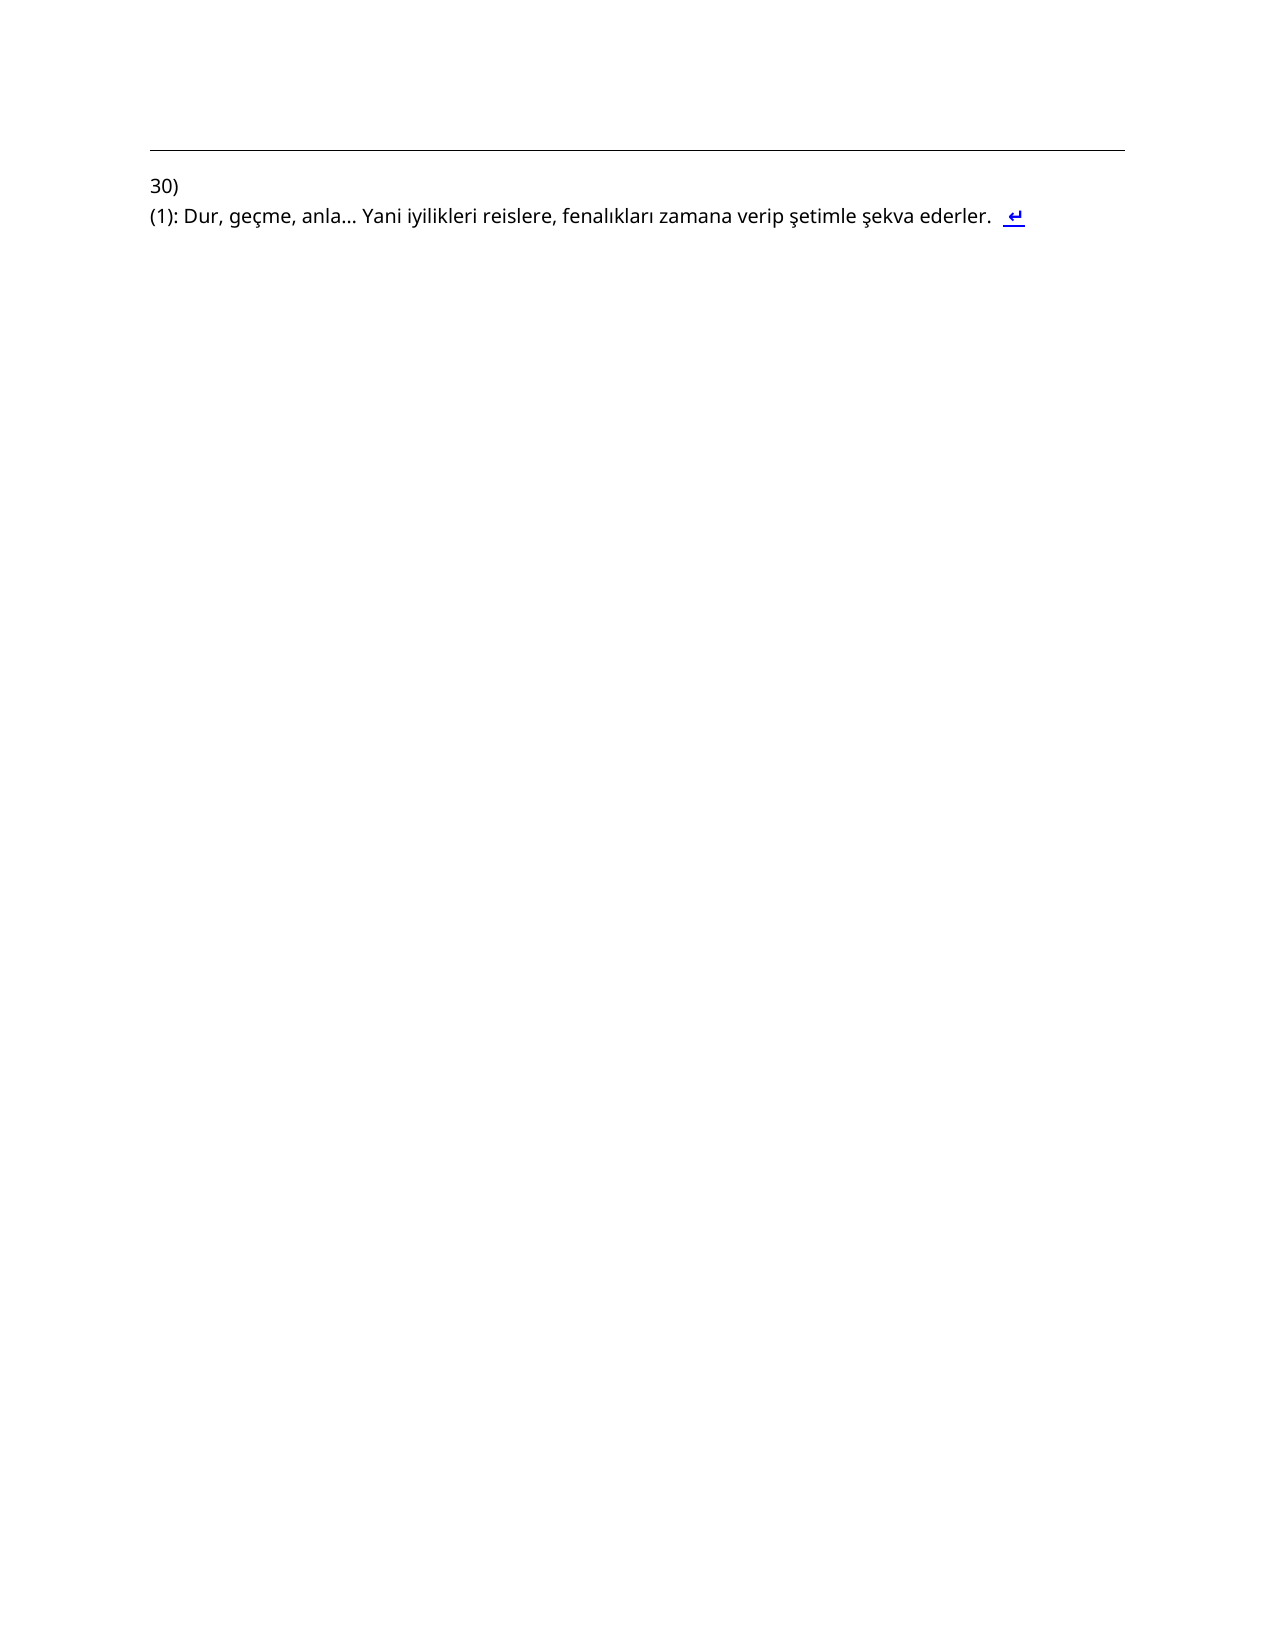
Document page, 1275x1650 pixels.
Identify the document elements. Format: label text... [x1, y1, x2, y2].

text 30) [150, 151, 1125, 199]
text (1): Dur, geçme, anla… Yani iyilikleri reislere, fenalıkları zamana verip şetimle şekva ederler. ↵ [150, 199, 1125, 229]
